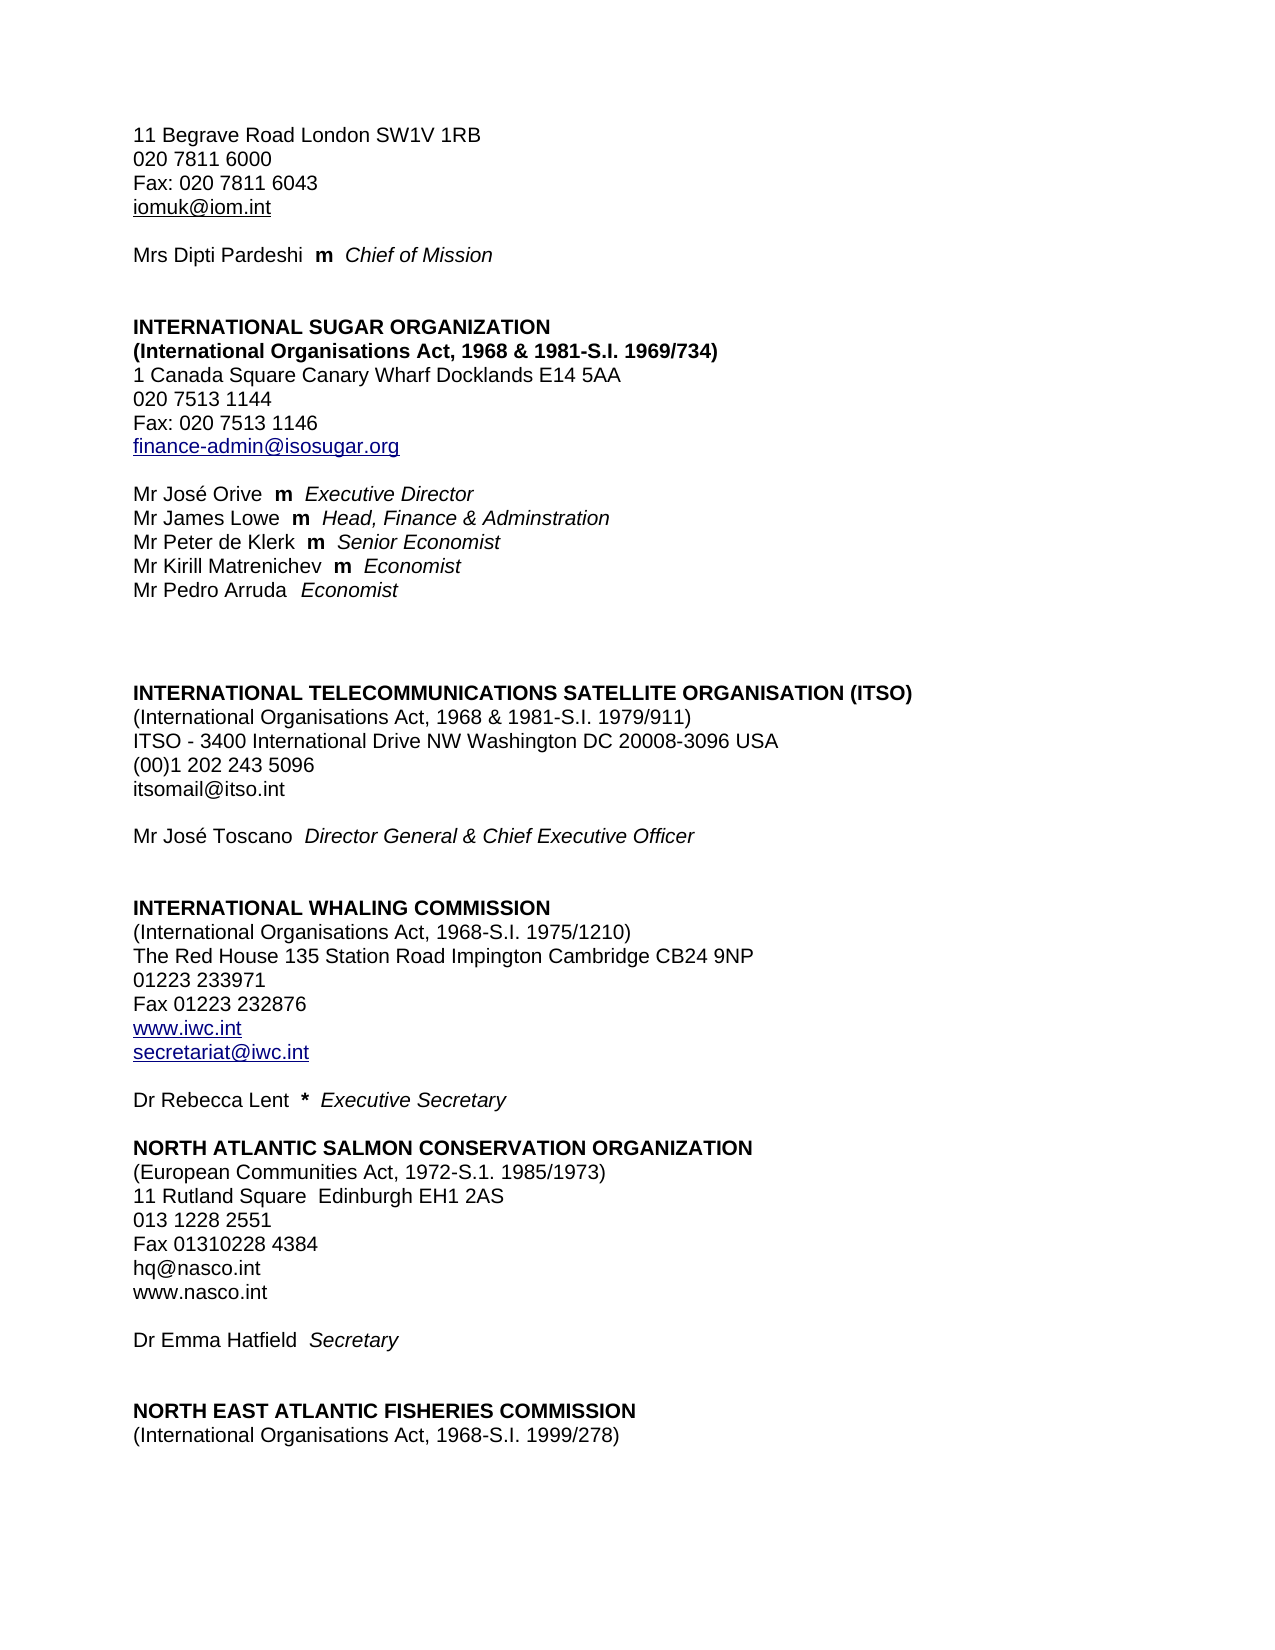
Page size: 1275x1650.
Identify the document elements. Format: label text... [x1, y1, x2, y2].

text Fax 01223 232876 [133, 992, 1181, 1016]
text Mr James Lowe m Head, Finance & Adminstration [133, 506, 1181, 530]
text (European Communities Act, 1972-S.1. 1985/1973) [133, 1160, 1181, 1184]
text (International Organisations Act, 1968-S.I. 1975/1210) [133, 920, 1181, 944]
text Dr Emma Hatfield Secretary [133, 1327, 1181, 1351]
text 020 7811 6000 [133, 147, 1181, 171]
text Dr Rebecca Lent * Executive Secretary [133, 1088, 1181, 1112]
text www.nasco.int [133, 1279, 1181, 1303]
text 11 Begrave Road London SW1V 1RB [133, 123, 1181, 147]
text NORTH ATLANTIC SALMON CONSERVATION ORGANIZATION [133, 1136, 1181, 1160]
text Mr José Toscano Director General & Chief Executive Officer [133, 824, 1181, 848]
text Mr Peter de Klerk m Senior Economist [133, 530, 1181, 554]
text secretariat@iwc.int [133, 1040, 1181, 1064]
text 013 1228 2551 [133, 1208, 1181, 1232]
text iomuk@iom.int [133, 195, 1181, 219]
text (00)1 202 243 5096 [133, 752, 1181, 776]
text www.iwc.int [133, 1016, 1181, 1040]
text (International Organisations Act, 1968-S.I. 1999/278) [133, 1423, 1181, 1447]
text Fax: 020 7513 1146 [133, 410, 1181, 434]
text Mrs Dipti Pardeshi m Chief of Mission [133, 243, 1181, 267]
text itsomail@itso.int [133, 776, 1181, 800]
text The Red House 135 Station Road Impington Cambridge CB24 9NP [133, 944, 1181, 968]
text Fax 01310228 4384 [133, 1232, 1181, 1256]
text (International Organisations Act, 1968 & 1981-S.I. 1969/734) [133, 338, 1181, 362]
text 1 Canada Square Canary Wharf Docklands E14 5AA [133, 362, 1181, 386]
subtitle NORTH EAST ATLANTIC FISHERIES COMMISSION [133, 1399, 1181, 1423]
text 01223 233971 [133, 968, 1181, 992]
text INTERNATIONAL WHALING COMMISSION [133, 896, 1181, 920]
text (International Organisations Act, 1968 & 1981-S.I. 1979/911) [133, 704, 1181, 728]
text INTERNATIONAL SUGAR ORGANIZATION [133, 314, 1181, 338]
text INTERNATIONAL TELECOMMUNICATIONS SATELLITE ORGANISATION (ITSO) [133, 681, 1181, 704]
text Mr José Orive m Executive Director [133, 482, 1181, 506]
text finance-admin@isosugar.org [133, 434, 1181, 458]
text Mr Kirill Matrenichev m Economist [133, 554, 1181, 578]
text 11 Rutland Square Edinburgh EH1 2AS [133, 1184, 1181, 1208]
text ITSO - 3400 International Drive NW Washington DC 20008-3096 USA [133, 728, 1181, 752]
text hq@nasco.int [133, 1256, 1181, 1279]
text Fax: 020 7811 6043 [133, 171, 1181, 195]
text Mr Pedro Arruda Economist [133, 578, 1181, 602]
text 020 7513 1144 [133, 386, 1181, 410]
